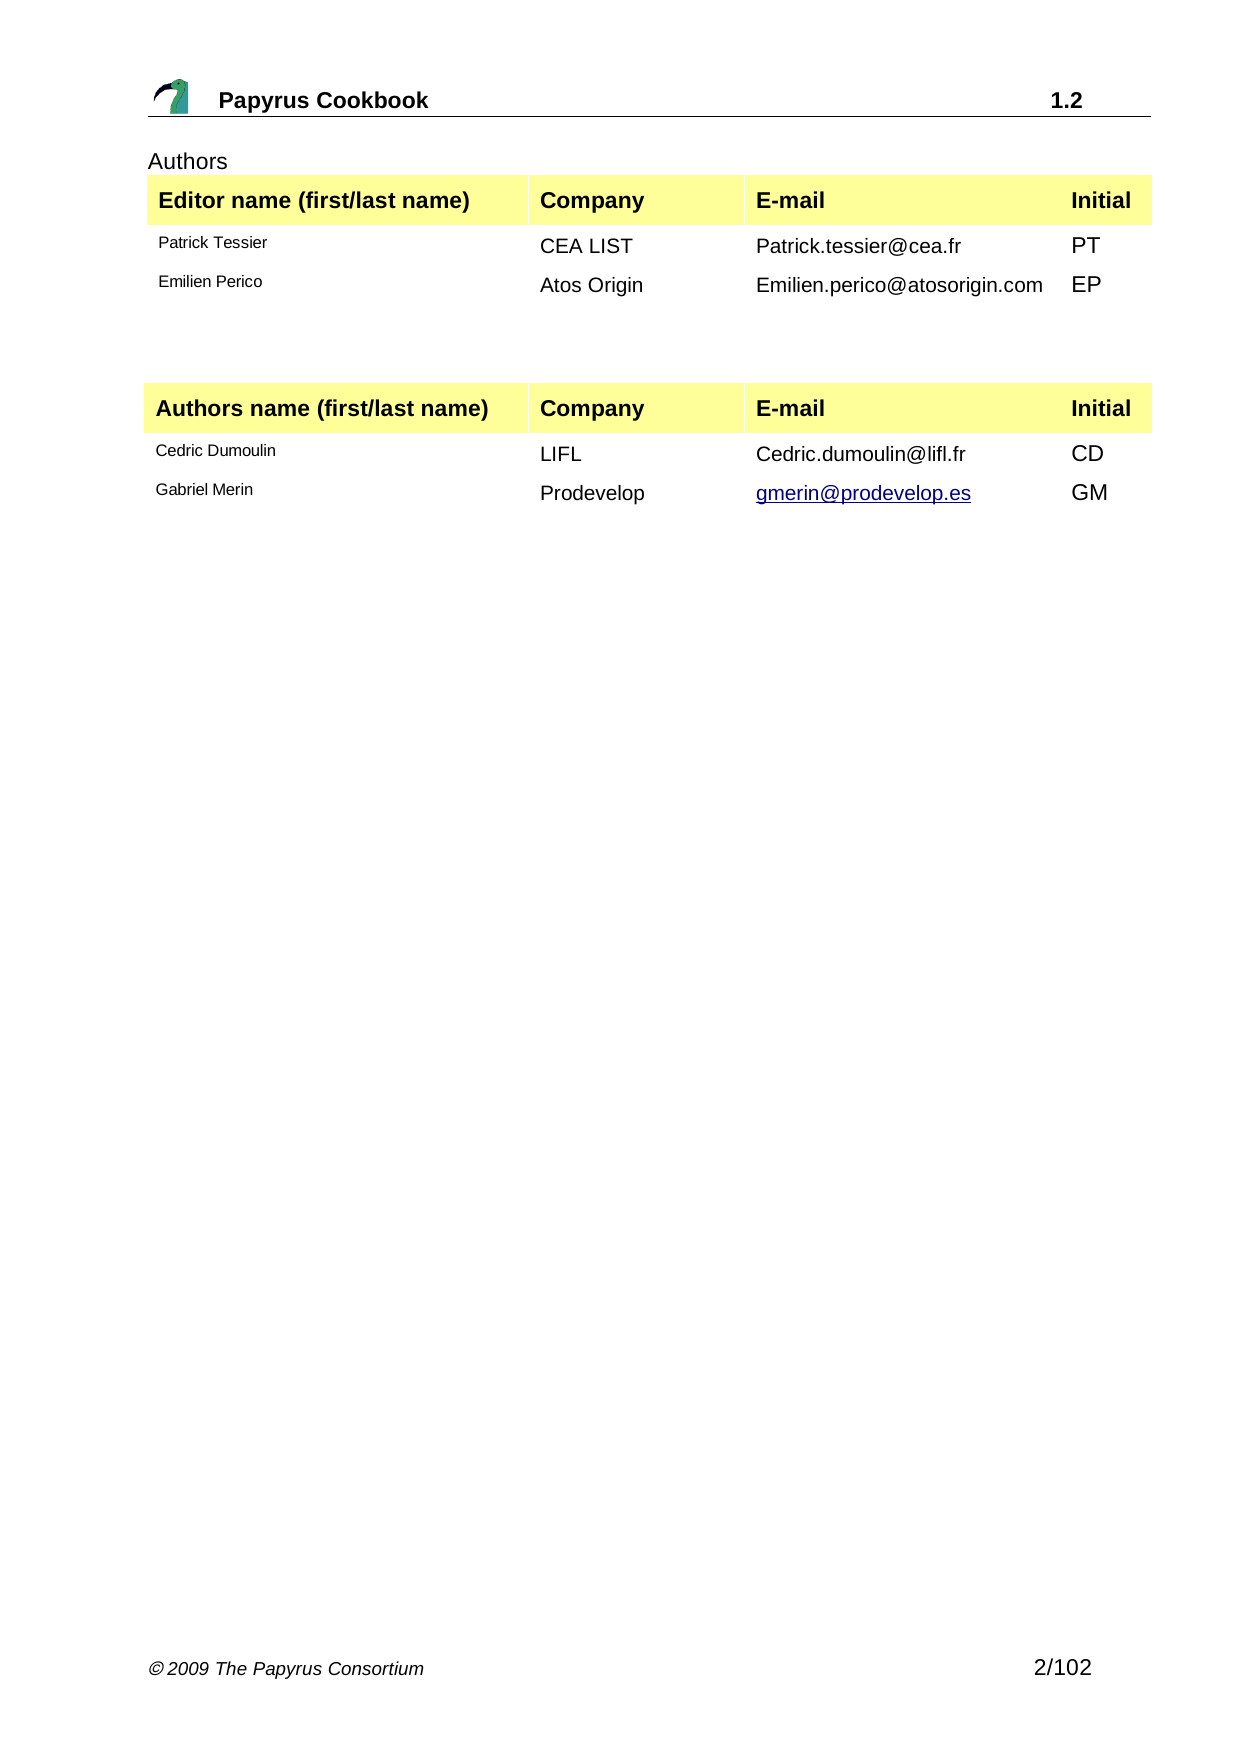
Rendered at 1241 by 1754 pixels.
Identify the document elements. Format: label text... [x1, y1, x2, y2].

table_header Company [529, 383, 744, 433]
table_cell gmerin@prodevelop.es [745, 472, 1060, 511]
table_header Company [529, 175, 744, 225]
table_cell Cedric.dumoulin@lifl.fr [745, 433, 1060, 472]
table_header Editor name (first/last name) [147, 175, 528, 225]
table_cell Patrick.tessier@cea.fr [745, 225, 1060, 264]
table_cell Emilien.perico@atosorigin.com [745, 264, 1060, 303]
table_cell Gabriel Merin [144, 472, 528, 511]
table_cell Atos Origin [529, 264, 744, 303]
table_cell [529, 511, 744, 550]
table_cell CEA LIST [529, 225, 744, 264]
table_cell LIFL [529, 433, 744, 472]
table_header E-mail [745, 175, 1060, 225]
table_cell Patrick Tessier [147, 225, 528, 264]
table_cell Cedric Dumoulin [144, 433, 528, 472]
text Authors [148, 148, 1151, 175]
table_cell PT [1060, 225, 1152, 264]
table_cell [745, 511, 1060, 550]
table_cell Prodevelop [529, 472, 744, 511]
table_cell GM [1060, 472, 1152, 511]
table_header E-mail [745, 383, 1060, 433]
table_header Authors name (first/last name) [144, 383, 528, 433]
table_cell [144, 511, 528, 550]
table_cell Emilien Perico [147, 264, 528, 303]
table_cell CD [1060, 433, 1152, 472]
table_header Initial [1060, 175, 1152, 225]
picture [153, 79, 189, 114]
table_cell EP [1060, 264, 1152, 303]
table_header Initial [1060, 383, 1152, 433]
table_cell [1060, 511, 1152, 550]
